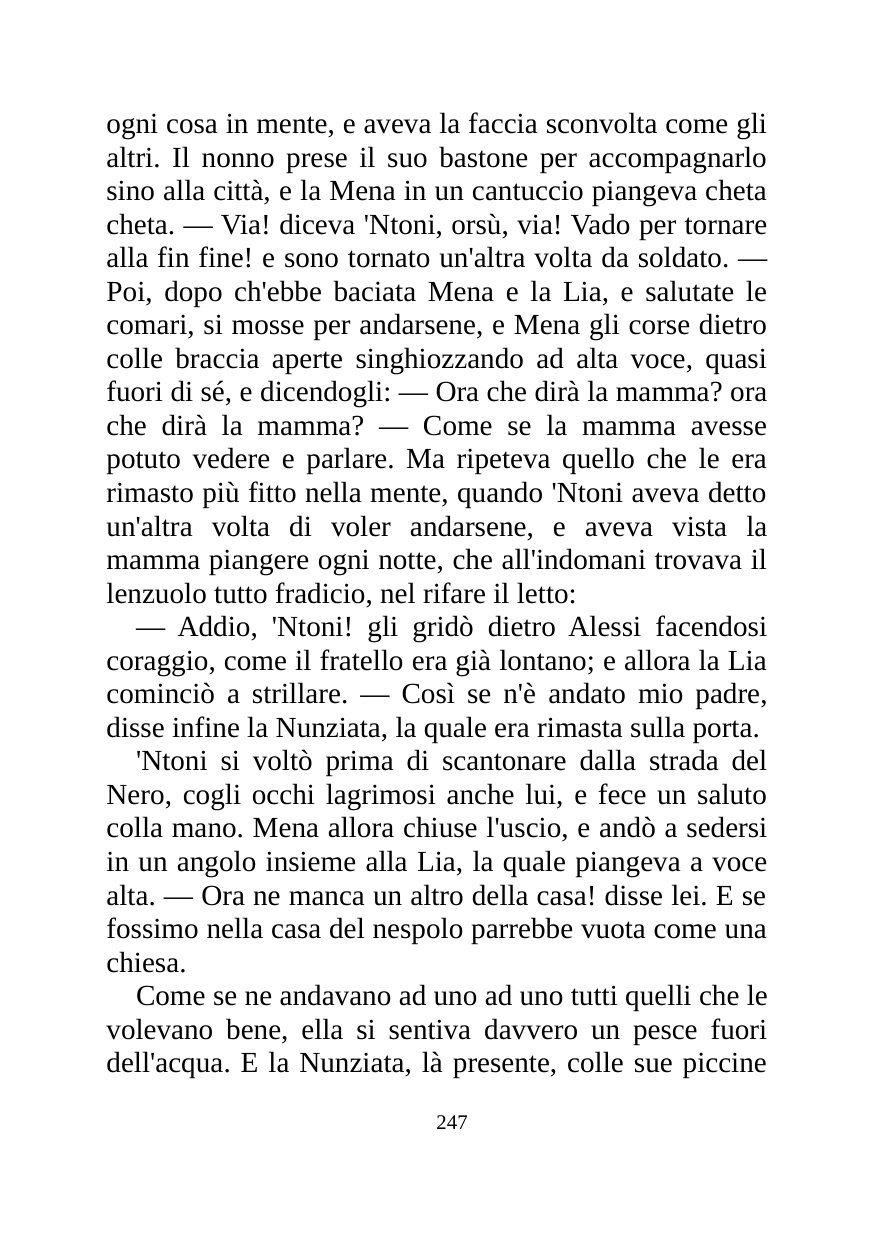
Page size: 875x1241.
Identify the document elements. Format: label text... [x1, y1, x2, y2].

text 'Ntoni si voltò prima di scantonare dalla strada del Nero, cogli occhi lagrimosi anche lui, e fece un saluto colla mano. Mena allora chiuse l'uscio, e andò a sedersi in un angolo insieme alla Lia, la quale piangeva a voce alta. — Ora ne manca un altro della casa! disse lei. E se fossimo nella casa del nespolo parrebbe vuota come una chiesa. [106, 743, 768, 978]
text Come se ne andavano ad uno ad uno tutti quelli che le volevano bene, ella si sentiva davvero un pesce fuori dell'acqua. E la Nunziata, là presente, colle sue piccine [106, 978, 768, 1079]
text — Addio, 'Ntoni! gli gridò dietro Alessi facendosi coraggio, come il fratello era già lontano; e allora la Lia cominciò a strillare. — Così se n'è andato mio padre, disse infine la Nunziata, la quale era rimasta sulla porta. [106, 609, 768, 743]
text ogni cosa in mente, e aveva la faccia sconvolta come gli altri. Il nonno prese il suo bastone per accompagnarlo sino alla città, e la Mena in un cantuccio piangeva cheta cheta. — Via! diceva 'Ntoni, orsù, via! Vado per tornare alla fin fine! e sono tornato un'altra volta da soldato. — Poi, dopo ch'ebbe baciata Mena e la Lia, e salutate le comari, si mosse per andarsene, e Mena gli corse dietro colle braccia aperte singhiozzando ad alta voce, quasi fuori di sé, e dicendogli: — Ora che dirà la mamma? ora che dirà la mamma? — Come se la mamma avesse potuto vedere e parlare. Ma ripeteva quello che le era rimasto più fitto nella mente, quando 'Ntoni aveva detto un'altra volta di voler andarsene, e aveva vista la mamma piangere ogni notte, che all'indomani trovava il lenzuolo tutto fradicio, nel rifare il letto: [106, 106, 768, 609]
